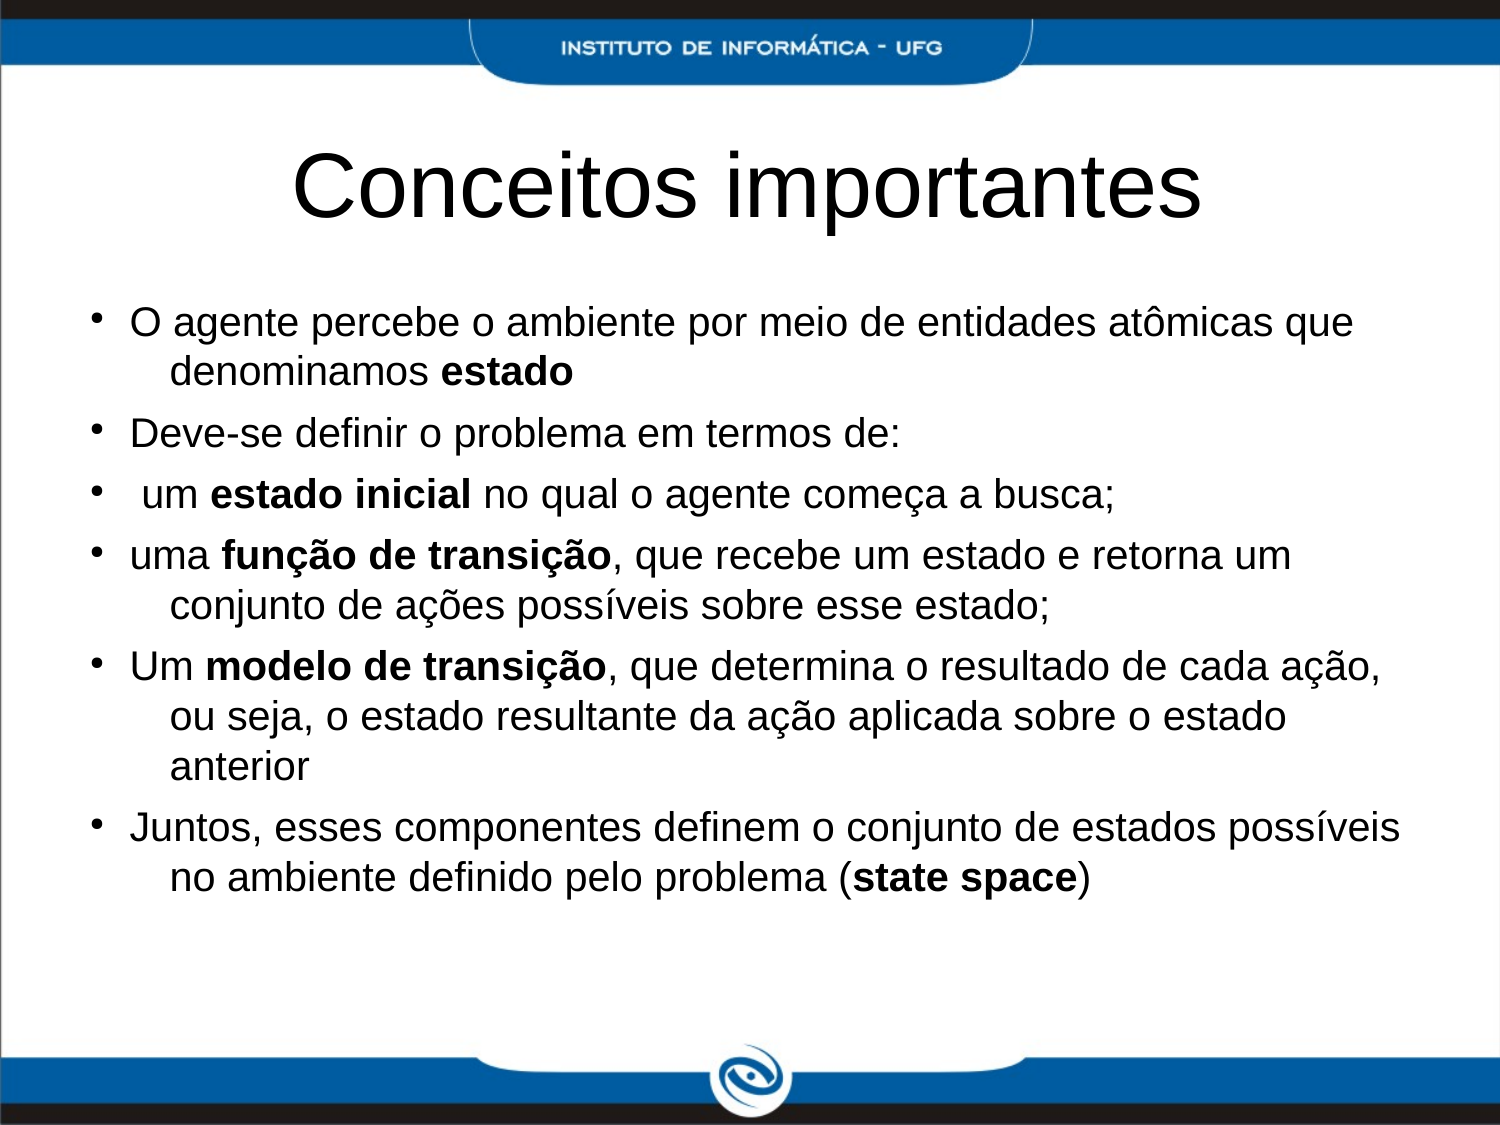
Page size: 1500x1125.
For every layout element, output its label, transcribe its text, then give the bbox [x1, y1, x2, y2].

list O agente percebe o ambiente por meio de entidades atômicas que denominamos estado Deve-se definir o problema em termos de: um estado inicial no qual o agente começa a busca; uma função de transição, que recebe um estado e retorna um conjunto de ações possíveis sobre esse estado; Um modelo de transição, que determina o resultado de cada ação, ou seja, o estado resultante da ação aplicada sobre o estado anterior Juntos, esses componentes definem o conjunto de estados possíveis no ambiente definido pelo problema (state space) [75, 287, 1422, 916]
title Conceitos importantes [72, 86, 1423, 275]
